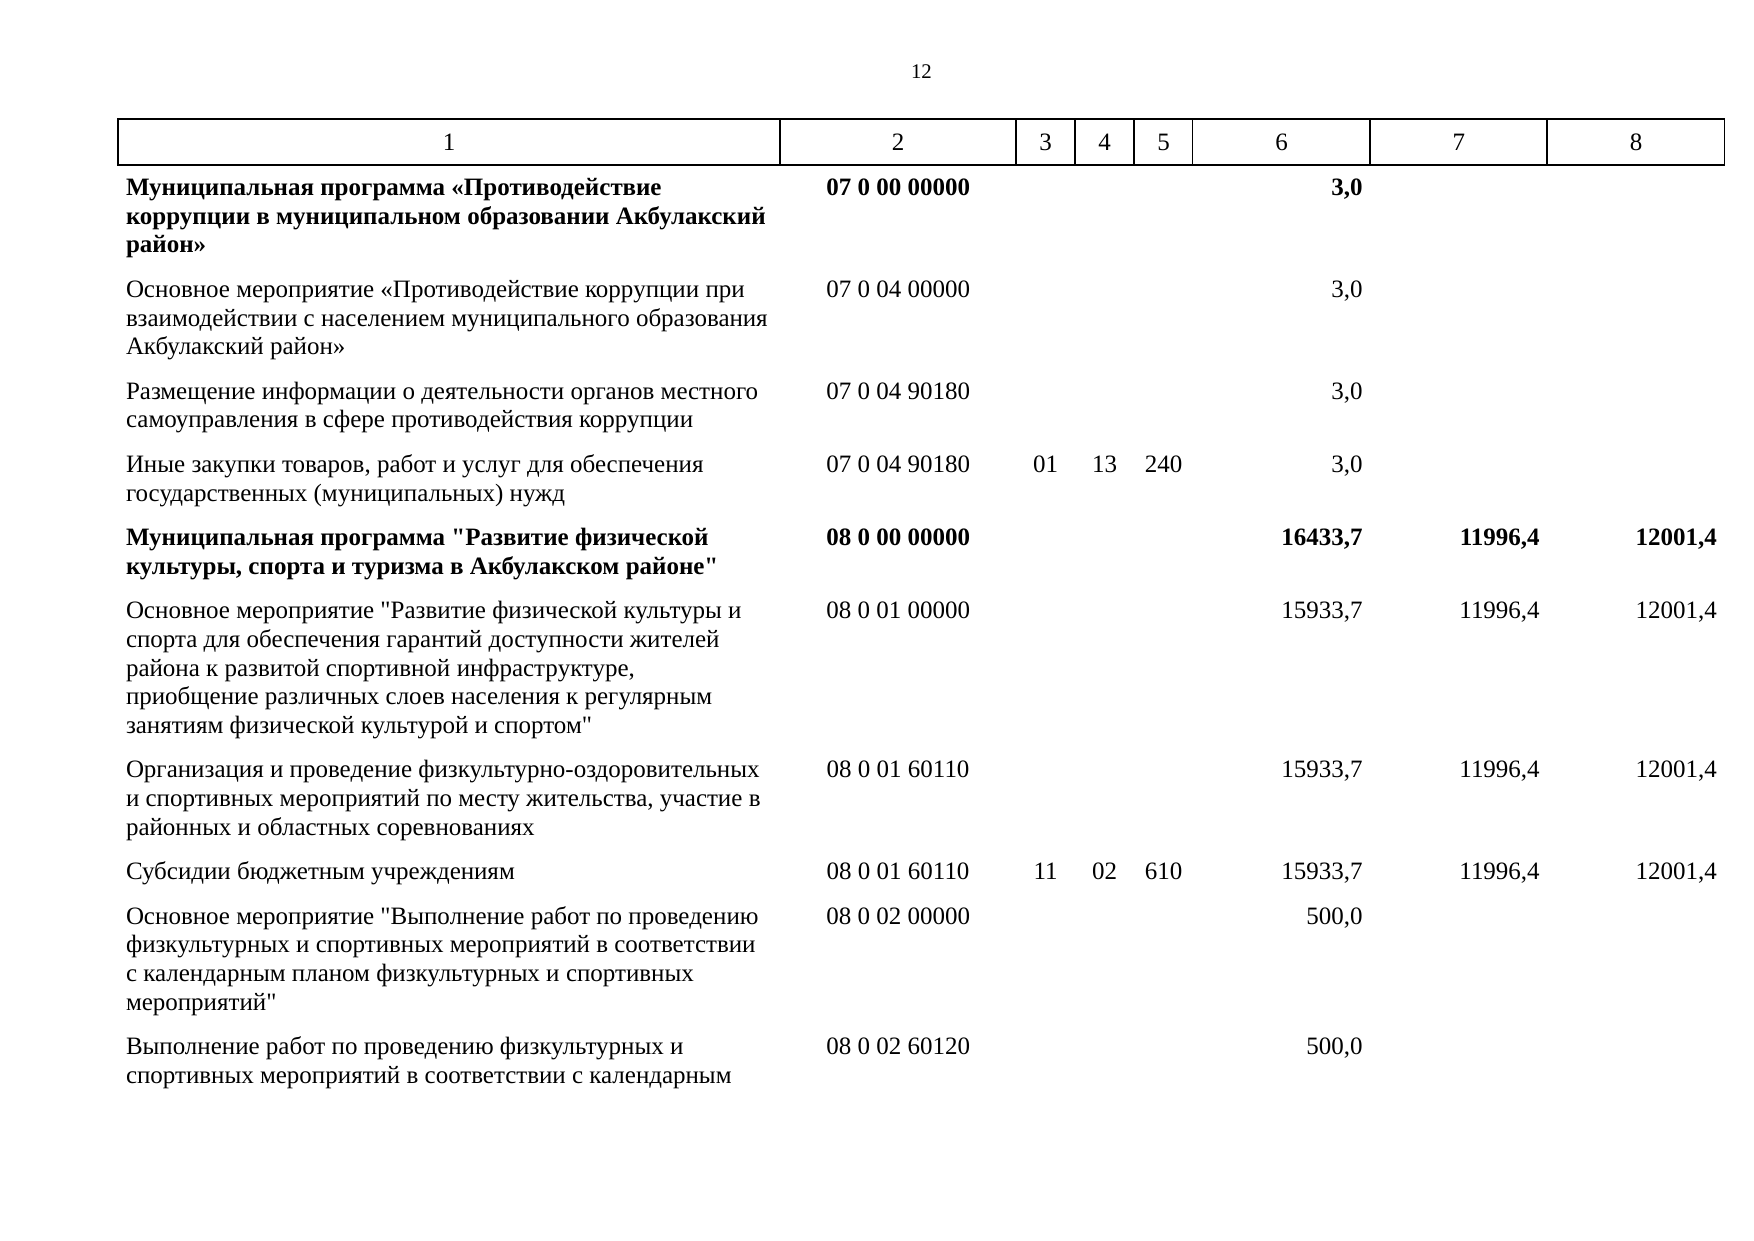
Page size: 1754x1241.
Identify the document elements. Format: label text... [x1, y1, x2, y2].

table_cell [1134, 587, 1193, 747]
table_cell [1134, 893, 1193, 1023]
table_cell 15933,7 [1193, 747, 1370, 848]
table_cell 610 [1134, 849, 1193, 893]
table_cell [1016, 514, 1075, 587]
table_header [1371, 120, 1546, 164]
table_cell Муниципальная программа "Развитие физической культуры, спорта и туризма в Акбулакском районе" [118, 514, 780, 587]
table_cell 16433,7 [1193, 514, 1370, 587]
table_cell 07 0 04 00000 [780, 266, 1016, 368]
table_cell [1016, 587, 1075, 747]
table_header [1193, 120, 1369, 164]
table_cell [1075, 1024, 1134, 1097]
table_cell 3,0 [1193, 266, 1370, 368]
table_header [1135, 120, 1192, 164]
table_cell 02 [1075, 849, 1134, 893]
table_cell 11 [1016, 849, 1075, 893]
table_cell Основное мероприятие "Выполнение работ по проведению физкультурных и спортивных мероприятий в соответствии с календарным планом физкультурных и спортивных мероприятий" [118, 893, 780, 1023]
table_cell 15933,7 [1193, 587, 1370, 747]
table_cell 12001,4 [1547, 747, 1724, 848]
table_cell Иные закупки товаров, работ и услуг для обеспечения государственных (муниципальных) нужд [118, 441, 780, 514]
table_cell [1075, 587, 1134, 747]
table_header [781, 120, 1015, 164]
table_cell [1134, 514, 1193, 587]
table_cell [1547, 266, 1724, 368]
table_cell [1134, 747, 1193, 848]
table_cell [1370, 368, 1547, 441]
table_cell [1370, 166, 1547, 266]
table_cell [1075, 166, 1134, 266]
table_cell 11996,4 [1370, 514, 1547, 587]
table_cell 3,0 [1193, 441, 1370, 514]
table_cell 500,0 [1193, 893, 1370, 1023]
table_cell [1547, 368, 1724, 441]
table_cell 08 0 02 00000 [780, 893, 1016, 1023]
table_header [1548, 120, 1724, 164]
table_cell 08 0 00 00000 [780, 514, 1016, 587]
table_cell 240 [1134, 441, 1193, 514]
table_cell 07 0 04 90180 [780, 368, 1016, 441]
table_cell [1547, 893, 1724, 1023]
table_cell Размещение информации о деятельности органов местного самоуправления в сфере противодействия коррупции [118, 368, 780, 441]
table_cell Основное мероприятие «Противодействие коррупции при взаимодействии с населением муниципального образования Акбулакский район» [118, 266, 780, 368]
table_cell 12001,4 [1547, 849, 1724, 893]
table_cell 07 0 04 90180 [780, 441, 1016, 514]
table_cell 11996,4 [1370, 587, 1547, 747]
table_cell [1075, 514, 1134, 587]
table_header [1017, 120, 1074, 164]
table_cell [1016, 368, 1075, 441]
table_cell [1370, 1024, 1547, 1097]
table_header 3 [1024, 128, 1067, 156]
table_cell [1016, 747, 1075, 848]
table_cell [1134, 166, 1193, 266]
table_cell Муниципальная программа «Противодействие коррупции в муниципальном образовании Акбулакский район» [118, 166, 780, 266]
table_cell [1134, 368, 1193, 441]
table_cell 08 0 01 60110 [780, 849, 1016, 893]
table_header [119, 120, 779, 164]
table_cell [1075, 893, 1134, 1023]
table_cell [1370, 266, 1547, 368]
table_cell 11996,4 [1370, 849, 1547, 893]
table_cell [1370, 893, 1547, 1023]
table_cell [1075, 266, 1134, 368]
table_header 8 [1555, 128, 1716, 156]
table_cell 12001,4 [1547, 587, 1724, 747]
table_cell Основное мероприятие "Развитие физической культуры и спорта для обеспечения гарантий доступности жителей района к развитой спортивной инфраструктуре, приобщение различных слоев населения к регулярным занятиям физической культурой и спортом" [118, 587, 780, 747]
table_header 2 [788, 128, 1008, 156]
table_cell 15933,7 [1193, 849, 1370, 893]
table_cell [1075, 747, 1134, 848]
table_cell 08 0 01 60110 [780, 747, 1016, 848]
table_cell 12001,4 [1547, 514, 1724, 587]
table_cell 11996,4 [1370, 747, 1547, 848]
table_cell [1134, 266, 1193, 368]
table_cell [1134, 1024, 1193, 1097]
table_cell [1016, 893, 1075, 1023]
table_cell 500,0 [1193, 1024, 1370, 1097]
table_cell [1547, 441, 1724, 514]
table_cell Организация и проведение физкультурно-оздоровительных и спортивных мероприятий по месту жительства, участие в районных и областных соревнованиях [118, 747, 780, 848]
table_header 4 [1083, 128, 1126, 156]
table_cell Выполнение работ по проведению физкультурных и спортивных мероприятий в соответствии с календарным [118, 1024, 780, 1097]
table_cell [1016, 1024, 1075, 1097]
table_cell [1547, 166, 1724, 266]
table_cell [1547, 1024, 1724, 1097]
table_cell 3,0 [1193, 368, 1370, 441]
table_header 7 [1378, 128, 1539, 156]
table_cell Субсидии бюджетным учреждениям [118, 849, 780, 893]
table_cell [1016, 266, 1075, 368]
table_cell 07 0 00 00000 [780, 166, 1016, 266]
table_cell 08 0 02 60120 [780, 1024, 1016, 1097]
table_cell [1370, 441, 1547, 514]
table_header [1076, 120, 1133, 164]
table_cell 08 0 01 00000 [780, 587, 1016, 747]
table_cell 01 [1016, 441, 1075, 514]
table_header 5 [1142, 128, 1185, 156]
table_cell 13 [1075, 441, 1134, 514]
table_cell [1016, 166, 1075, 266]
table_cell [1075, 368, 1134, 441]
table_header 1 [126, 128, 772, 156]
table_header 6 [1201, 128, 1362, 156]
table_cell 3,0 [1193, 166, 1370, 266]
